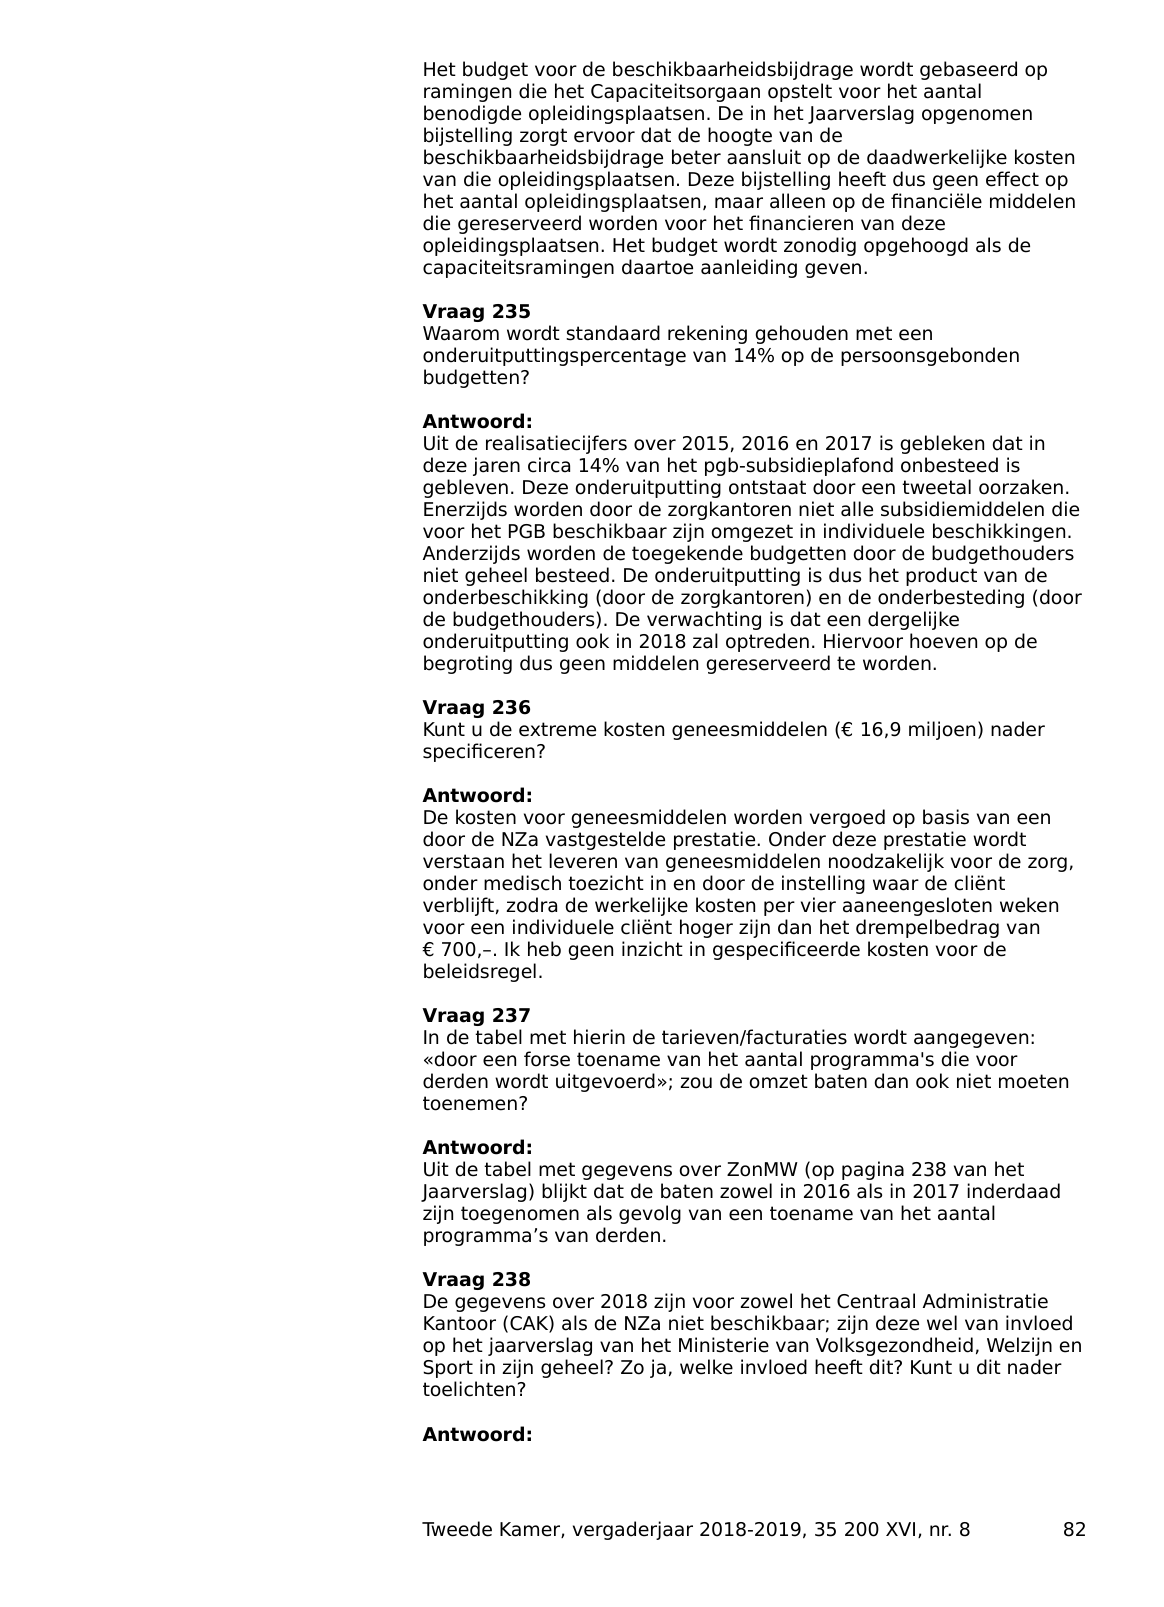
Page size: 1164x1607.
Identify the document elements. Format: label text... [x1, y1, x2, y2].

text Uit de tabel met gegevens over ZonMW (op pagina 238 van het Jaarverslag) blijkt dat de baten zowel in 2016 als in 2017 inderdaad zijn toegenomen als gevolg van een toename van het aantal programma’s van derden. [422, 1159, 1087, 1247]
text Vraag 235 [422, 301, 1087, 323]
text Antwoord: [422, 1423, 1087, 1445]
text Antwoord: [422, 411, 1087, 433]
text De kosten voor geneesmiddelen worden vergoed op basis van een door de NZa vastgestelde prestatie. Onder deze prestatie wordt verstaan het leveren van geneesmiddelen noodzakelijk voor de zorg, onder medisch toezicht in en door de instelling waar de cliënt verblijft, zodra de werkelijke kosten per vier aaneengesloten weken voor een individuele cliënt hoger zijn dan het drempelbedrag van € 700,–. Ik heb geen inzicht in gespecificeerde kosten voor de beleidsregel. [422, 807, 1087, 983]
text Vraag 236 [422, 697, 1087, 719]
text Vraag 237 [422, 1005, 1087, 1027]
text Antwoord: [422, 785, 1087, 807]
text Waarom wordt standaard rekening gehouden met een onderuitputtingspercentage van 14% op de persoonsgebonden budgetten? [422, 323, 1087, 389]
text Antwoord: [422, 1137, 1087, 1159]
text In de tabel met hierin de tarieven/facturaties wordt aangegeven: «door een forse toename van het aantal programma's die voor derden wordt uitgevoerd»; zou de omzet baten dan ook niet moeten toenemen? [422, 1027, 1087, 1115]
text Uit de realisatiecijfers over 2015, 2016 en 2017 is gebleken dat in deze jaren circa 14% van het pgb-subsidieplafond onbesteed is gebleven. Deze onderuitputting ontstaat door een tweetal oorzaken. Enerzijds worden door de zorgkantoren niet alle subsidiemiddelen die voor het PGB beschikbaar zijn omgezet in individuele beschikkingen. Anderzijds worden de toegekende budgetten door de budgethouders niet geheel besteed. De onderuitputting is dus het product van de onderbeschikking (door de zorgkantoren) en de onderbesteding (door de budgethouders). De verwachting is dat een dergelijke onderuitputting ook in 2018 zal optreden. Hiervoor hoeven op de begroting dus geen middelen gereserveerd te worden. [422, 433, 1087, 675]
text Vraag 238 [422, 1269, 1087, 1291]
text Het budget voor de beschikbaarheidsbijdrage wordt gebaseerd op ramingen die het Capaciteitsorgaan opstelt voor het aantal benodigde opleidingsplaatsen. De in het Jaarverslag opgenomen bijstelling zorgt ervoor dat de hoogte van de beschikbaarheidsbijdrage beter aansluit op de daadwerkelijke kosten van die opleidingsplaatsen. Deze bijstelling heeft dus geen effect op het aantal opleidingsplaatsen, maar alleen op de financiële middelen die gereserveerd worden voor het financieren van deze opleidingsplaatsen. Het budget wordt zonodig opgehoogd als de capaciteitsramingen daartoe aanleiding geven. [422, 59, 1087, 279]
text De gegevens over 2018 zijn voor zowel het Centraal Administratie Kantoor (CAK) als de NZa niet beschikbaar; zijn deze wel van invloed op het jaarverslag van het Ministerie van Volksgezondheid, Welzijn en Sport in zijn geheel? Zo ja, welke invloed heeft dit? Kunt u dit nader toelichten? [422, 1291, 1087, 1401]
text Kunt u de extreme kosten geneesmiddelen (€ 16,9 miljoen) nader specificeren? [422, 719, 1087, 763]
